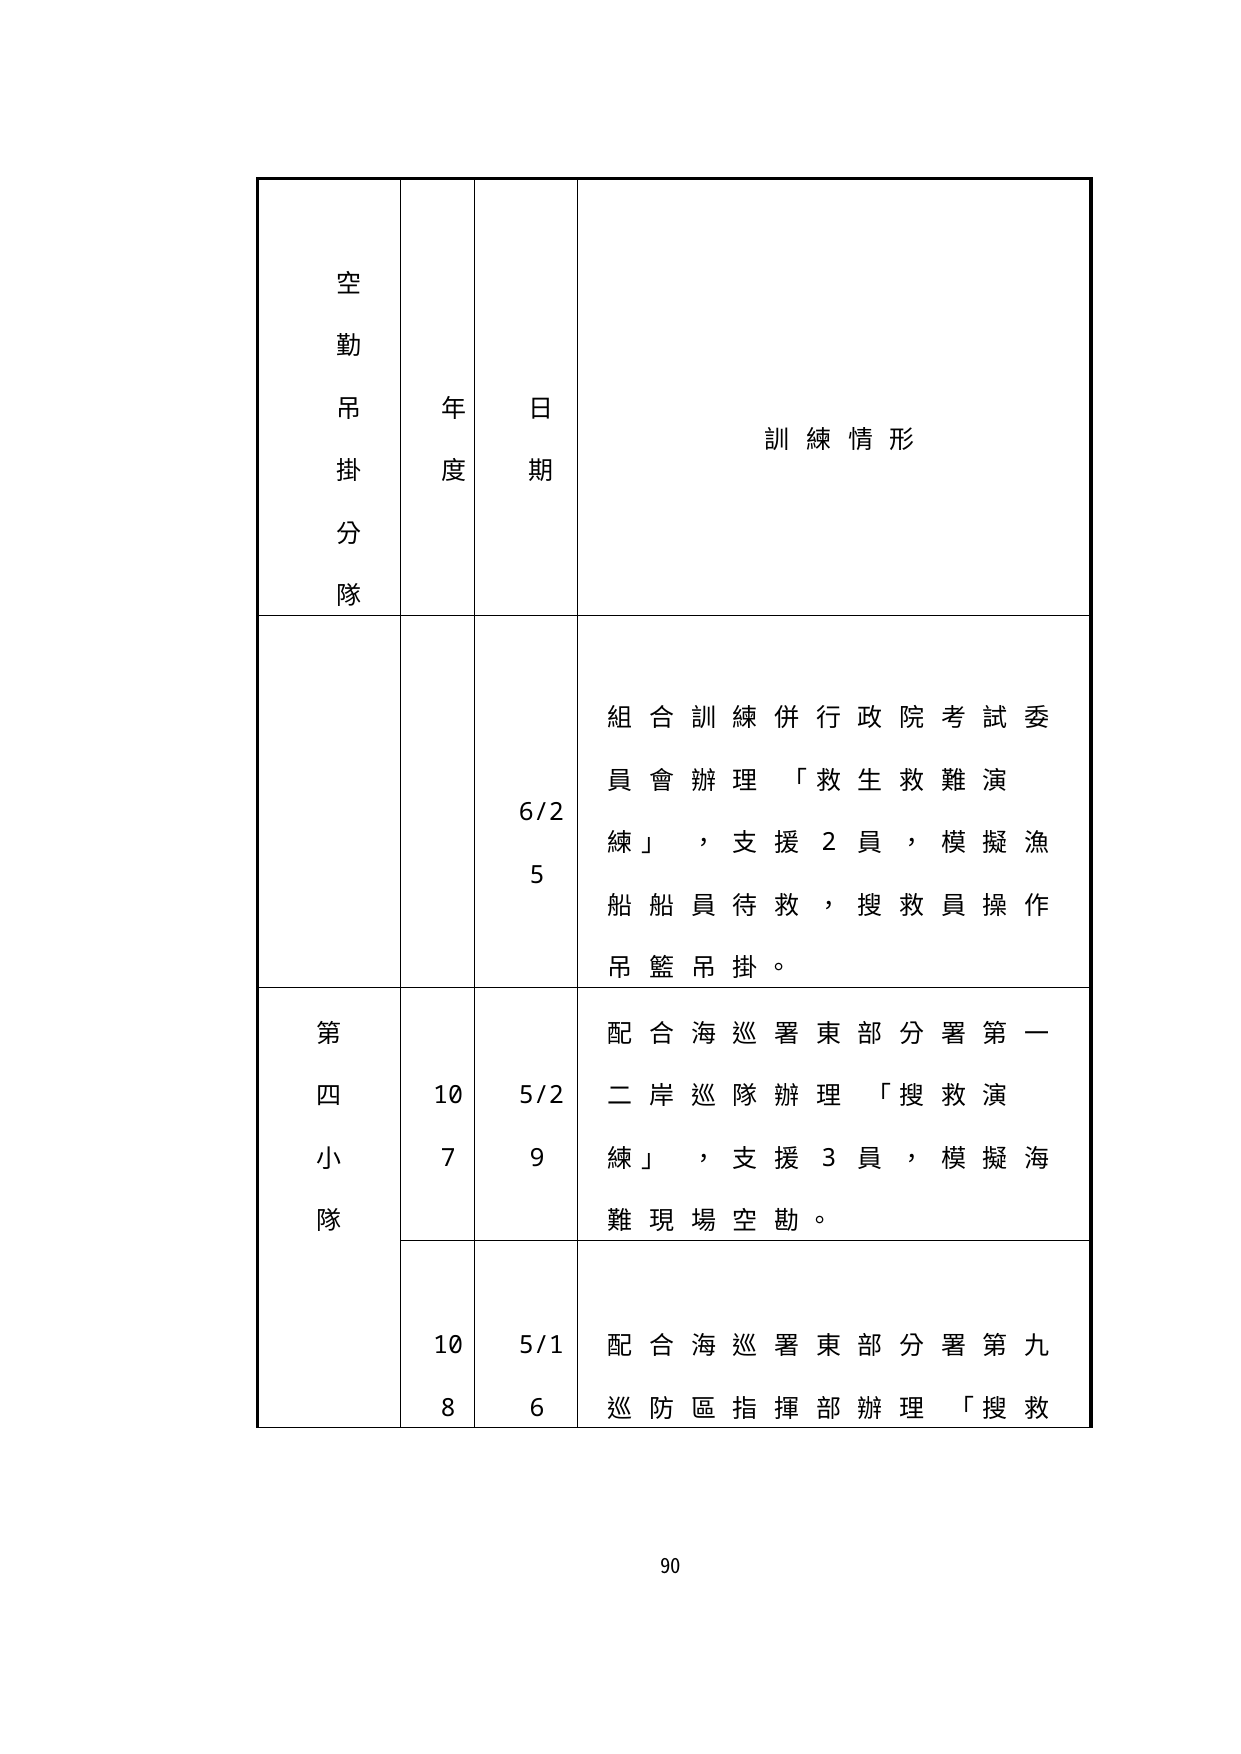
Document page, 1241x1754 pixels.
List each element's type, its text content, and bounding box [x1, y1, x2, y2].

table_header 年度 [401, 180, 474, 615]
table_cell 配合海巡署東部分署第一二岸巡隊辦理「搜救演練」，支援3員，模擬海難現場空勘。 [578, 988, 1089, 1240]
table_cell 配合海巡署東部分署第九巡防區指揮部辦理「搜救 [578, 1241, 1089, 1427]
table_cell 第四小隊 [259, 988, 400, 1427]
table_header 訓練情形 [578, 180, 1089, 615]
table_cell [401, 616, 474, 987]
table_cell 5/16 [475, 1241, 577, 1427]
table_cell 組合訓練併行政院考試委員會辦理「救生救難演練」，支援2員，模擬漁船船員待救，搜救員操作吊籃吊掛。 [578, 616, 1089, 987]
table_cell 5/29 [475, 988, 577, 1240]
table_cell 6/25 [475, 616, 577, 987]
table_cell 108 [401, 1241, 474, 1427]
table_cell [259, 616, 400, 987]
table_header 空勤吊掛分隊 [259, 180, 400, 615]
table_header 日期 [475, 180, 577, 615]
table_cell 107 [401, 988, 474, 1240]
